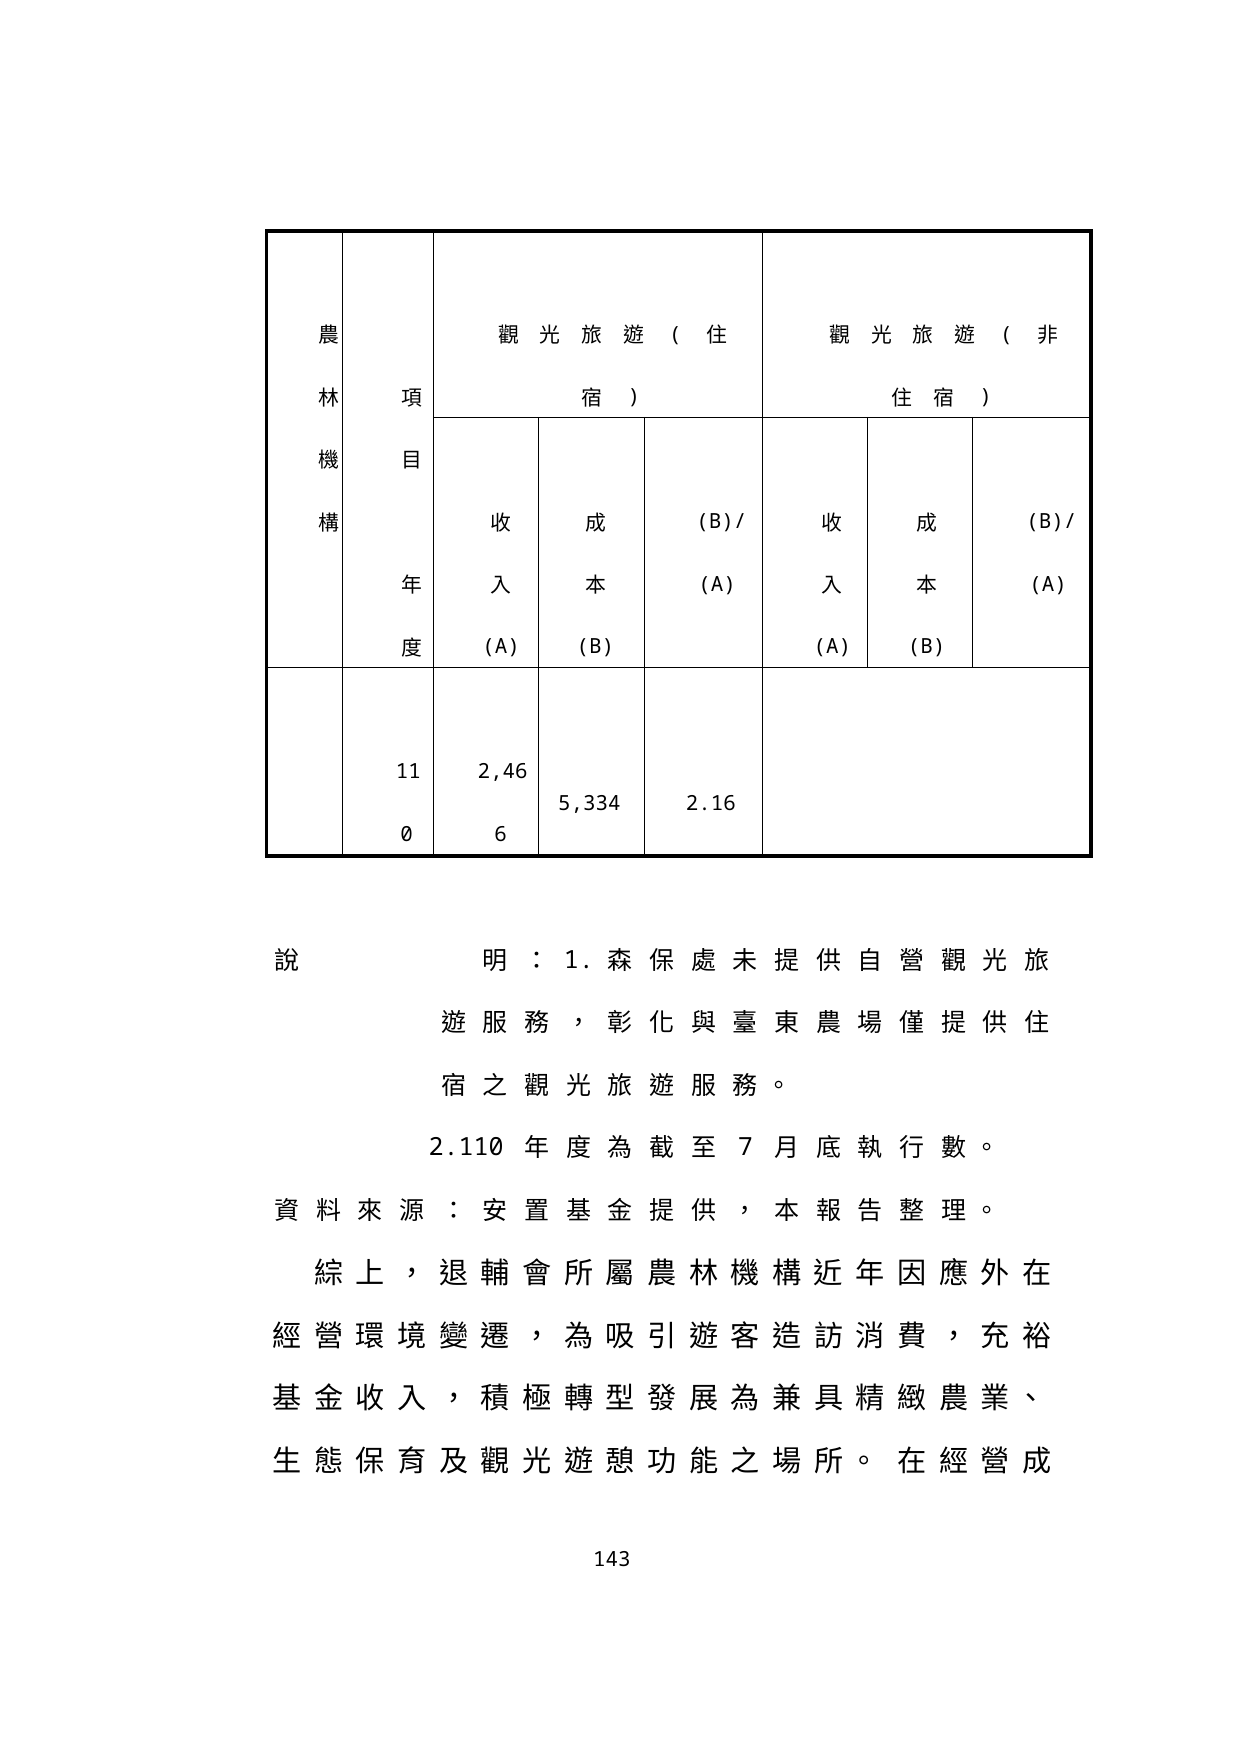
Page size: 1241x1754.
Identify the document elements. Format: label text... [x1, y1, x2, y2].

table_cell 收入(A) [434, 418, 538, 667]
table_cell (B)/(A) [645, 418, 762, 667]
text 說 明：1.森保處未提供自營觀光旅遊服務，彰化與臺東農場僅提供住宿之觀光旅遊服務。 [253, 917, 1058, 1104]
table_header 觀光旅遊(非住宿) [763, 233, 1089, 417]
table_cell (B)/(A) [973, 418, 1089, 667]
table_header 項目 年度 [343, 233, 433, 667]
table_cell 5,334 [539, 668, 644, 854]
table_cell 2.16 [645, 668, 762, 854]
text 資料來源：安置基金提供，本報告整理。 [249, 1167, 1058, 1229]
table_header 農林機構 [268, 233, 342, 667]
table_header 觀光旅遊(住宿) [434, 233, 762, 417]
table_cell [763, 668, 1089, 854]
table_cell 成本(B) [868, 418, 972, 667]
table_cell [268, 668, 342, 854]
text 2.110年度為截至7月底執行數。 [249, 1104, 1058, 1167]
table_cell 成本(B) [539, 418, 644, 667]
table_cell 110 [343, 668, 433, 854]
table_cell 2,466 [434, 668, 538, 854]
table_cell 收入(A) [763, 418, 867, 667]
text 綜上，退輔會所屬農林機構近年因應外在經營環境變遷，為吸引遊客造訪消費，充裕基金收入，積極轉型發展為兼具精緻農業、生態保育及觀光遊憩功能之場所。在經營成 [242, 1229, 1058, 1479]
